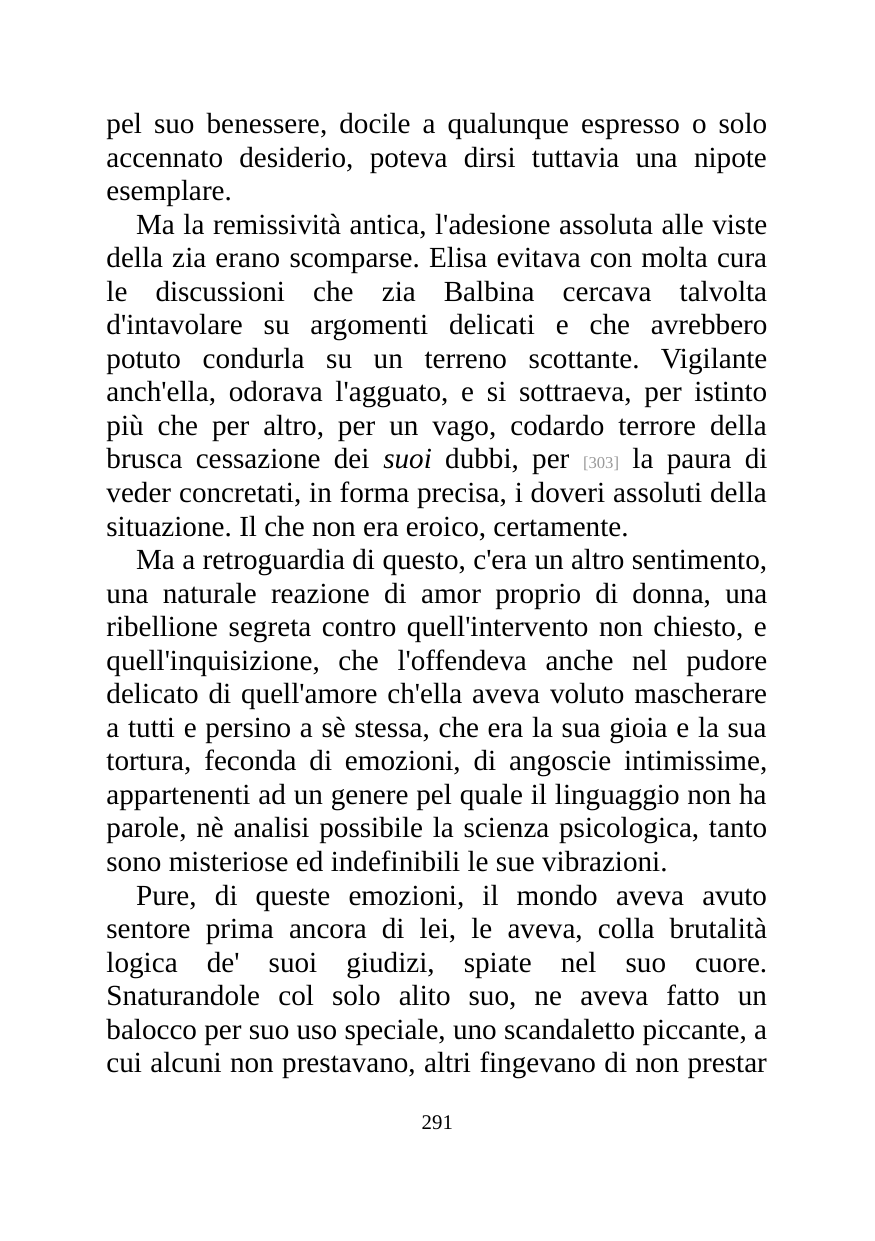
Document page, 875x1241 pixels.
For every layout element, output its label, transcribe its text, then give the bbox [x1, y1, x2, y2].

text Pure, di queste emozioni, il mondo aveva avuto sentore prima ancora di lei, le aveva, colla brutalità logica de' suoi giudizi, spiate nel suo cuore. Snaturandole col solo alito suo, ne aveva fatto un balocco per suo uso speciale, uno scandaletto piccante, a cui alcuni non prestavano, altri fingevano di non prestar [106, 878, 768, 1079]
text Ma a retroguardia di questo, c'era un altro sentimento, una naturale reazione di amor proprio di donna, una ribellione segreta contro quell'intervento non chiesto, e quell'inquisizione, che l'offendeva anche nel pudore delicato di quell'amore ch'ella aveva voluto mascherare a tutti e persino a sè stessa, che era la sua gioia e la sua tortura, feconda di emozioni, di angoscie intimissime, appartenenti ad un genere pel quale il linguaggio non ha parole, nè analisi possibile la scienza psicologica, tanto sono misteriose ed indefinibili le sue vibrazioni. [106, 542, 768, 878]
text pel suo benessere, docile a qualunque espresso o solo accennato desiderio, poteva dirsi tuttavia una nipote esemplare. [106, 106, 768, 207]
text Ma la remissività antica, l'adesione assoluta alle viste della zia erano scomparse. Elisa evitava con molta cura le discussioni che zia Balbina cercava talvolta d'intavolare su argomenti delicati e che avrebbero potuto condurla su un terreno scottante. Vigilante anch'ella, odorava l'agguato, e si sottraeva, per istinto più che per altro, per un vago, codardo terrore della brusca cessazione dei suoi dubbi, per [303] la paura di veder concretati, in forma precisa, i doveri assoluti della situazione. Il che non era eroico, certamente. [106, 207, 768, 542]
